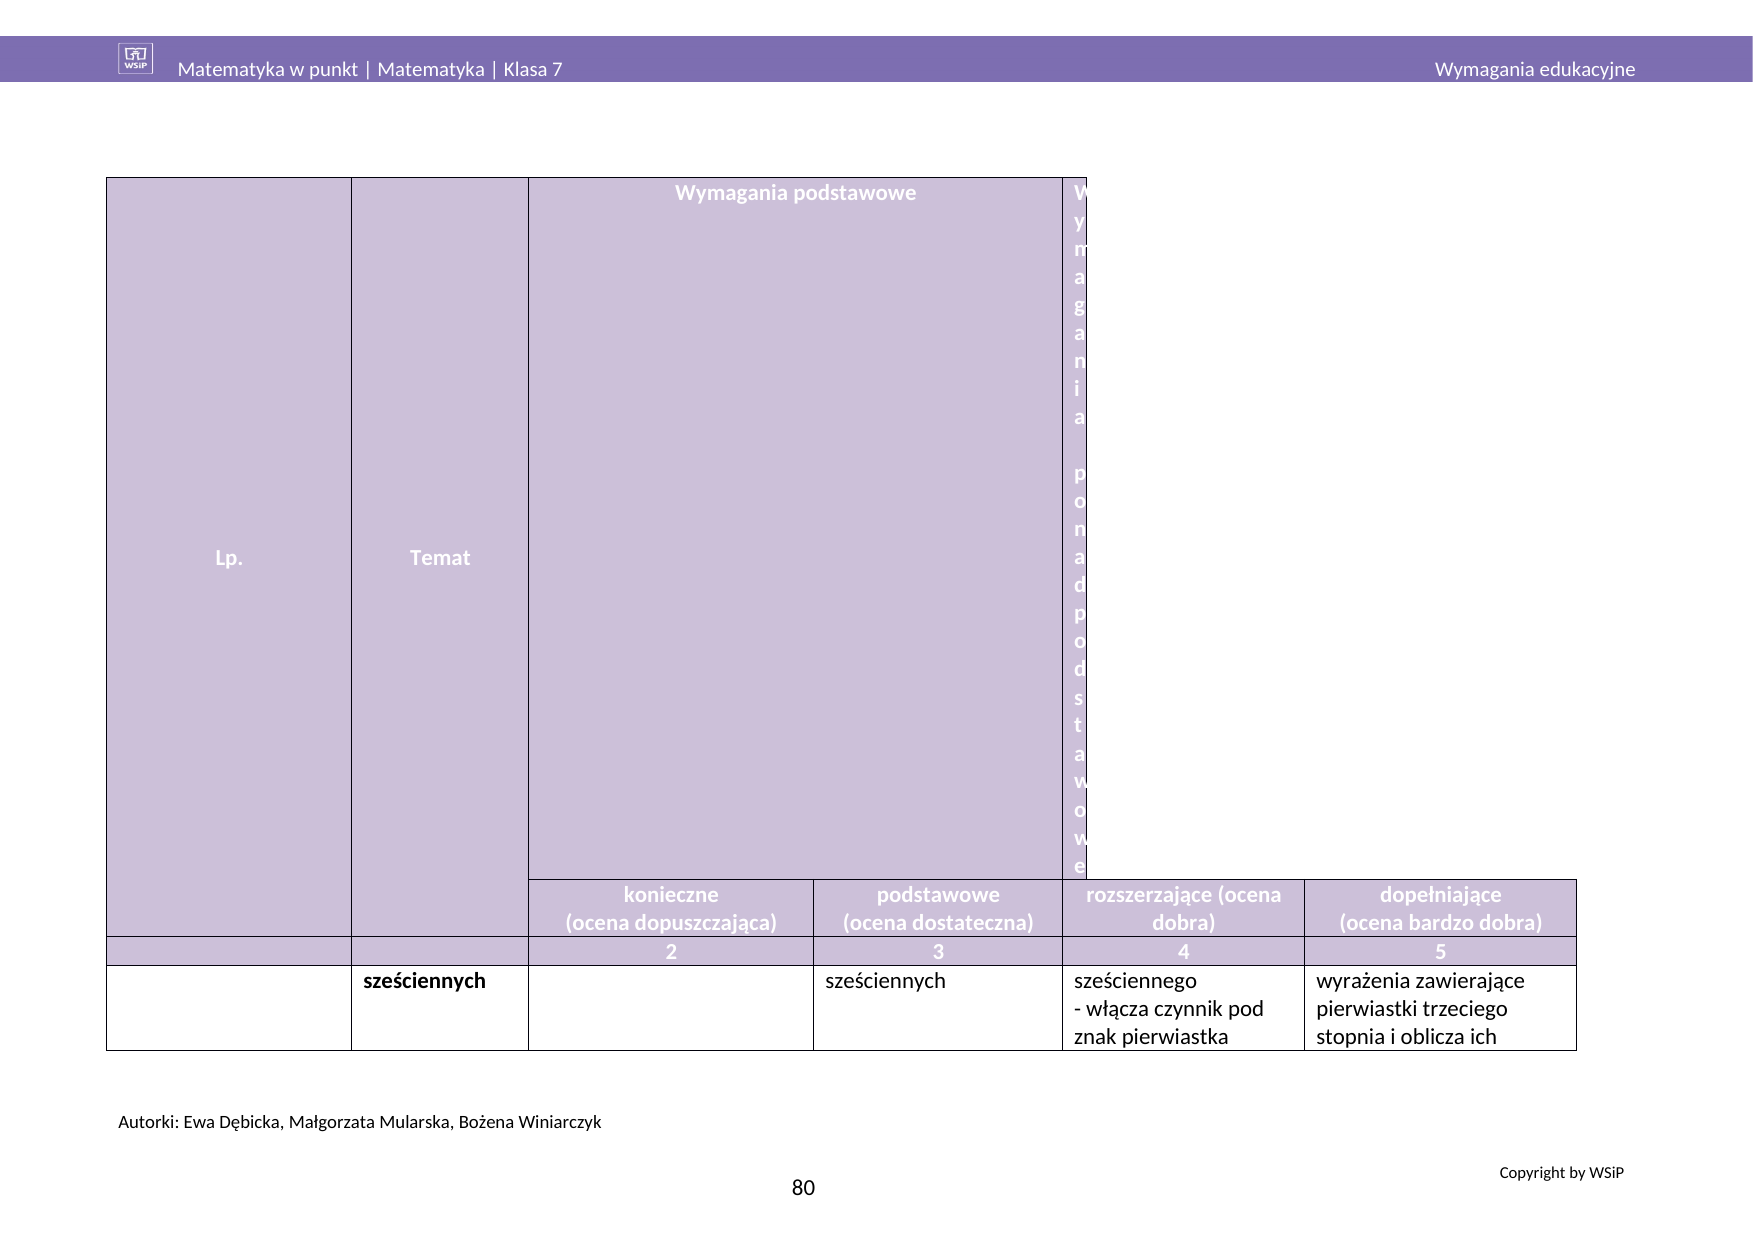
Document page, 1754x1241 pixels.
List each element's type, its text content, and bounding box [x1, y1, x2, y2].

table_cell sześciennego - włącza czynnik pod znak pierwiastka [1063, 966, 1304, 1050]
table_cell 3 [814, 937, 1062, 965]
picture [0, 36, 1753, 82]
table_cell sześciennych [352, 966, 528, 1050]
table_header Wymagania ponadpodstawowe [1063, 178, 1086, 879]
table_cell [352, 937, 528, 965]
table_cell [107, 937, 351, 965]
table_cell [529, 966, 813, 1050]
table_cell 5 [1305, 937, 1576, 965]
table_cell wyrażenia zawierające pierwiastki trzeciego stopnia i oblicza ich [1305, 966, 1576, 1050]
table_cell [107, 966, 351, 1050]
table_cell konieczne (ocena dopuszczająca) [529, 880, 813, 936]
table_cell 2 [529, 937, 813, 965]
table_header Lp. [107, 178, 351, 936]
table_cell podstawowe (ocena dostateczna) [814, 880, 1062, 936]
table_cell dopełniające (ocena bardzo dobra) [1305, 880, 1576, 936]
table_cell 4 [1063, 937, 1304, 965]
table_cell sześciennych [814, 966, 1062, 1050]
table_cell rozszerzające (ocena dobra) [1063, 880, 1304, 936]
table_header Temat [352, 178, 528, 936]
table_header Wymagania podstawowe [529, 178, 1062, 879]
